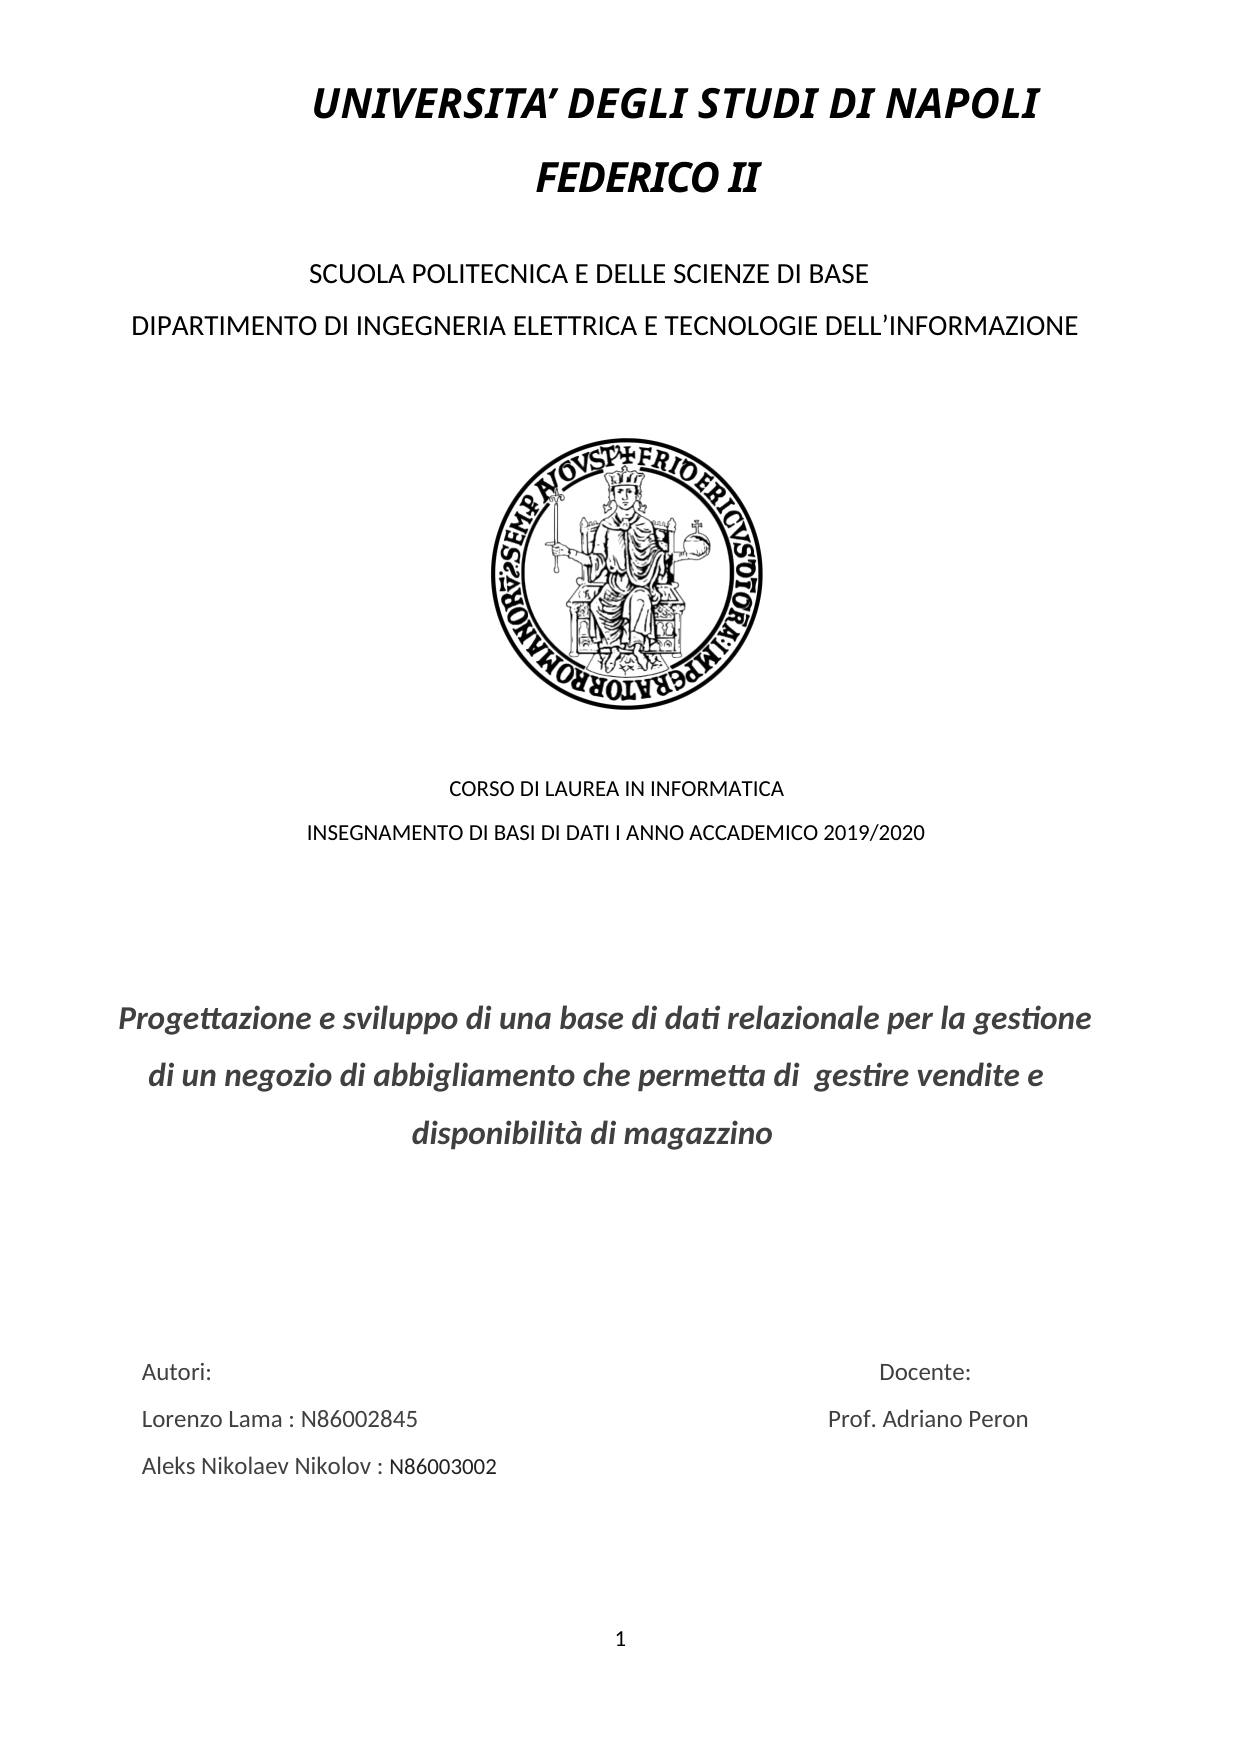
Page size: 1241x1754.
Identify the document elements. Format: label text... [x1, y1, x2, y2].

text INSEGNAMENTO DI BASI DI DATI I ANNO ACCADEMICO 2019/2020 [266, 818, 1122, 846]
text SCUOLA POLITECNICA E DELLE SCIENZE DI BASE [118, 255, 1122, 290]
text disponibilità di magazzino [118, 1112, 1122, 1153]
text di un negozio di abbigliamento che permetta di gestire vendite e [118, 1054, 1122, 1095]
text Aleks Nikolaev Nikolov : N86003002 [142, 1450, 1122, 1481]
text DIPARTIMENTO DI INGEGNERIA ELETTRICA E TECNOLOGIE DELL’INFORMAZIONE [118, 307, 1122, 343]
text Autori: Docente: [142, 1356, 1122, 1386]
text Progettazione e sviluppo di una base di dati relazionale per la gestione [118, 997, 1122, 1038]
title FEDERICO II [118, 131, 1122, 210]
text CORSO DI LAUREA IN INFORMATICA [413, 774, 1122, 802]
text Lorenzo Lama : N86002845 Prof. Adriano Peron [142, 1403, 1122, 1433]
title UNIVERSITA’ DEGLI STUDI DI NAPOLI [118, 74, 1122, 131]
